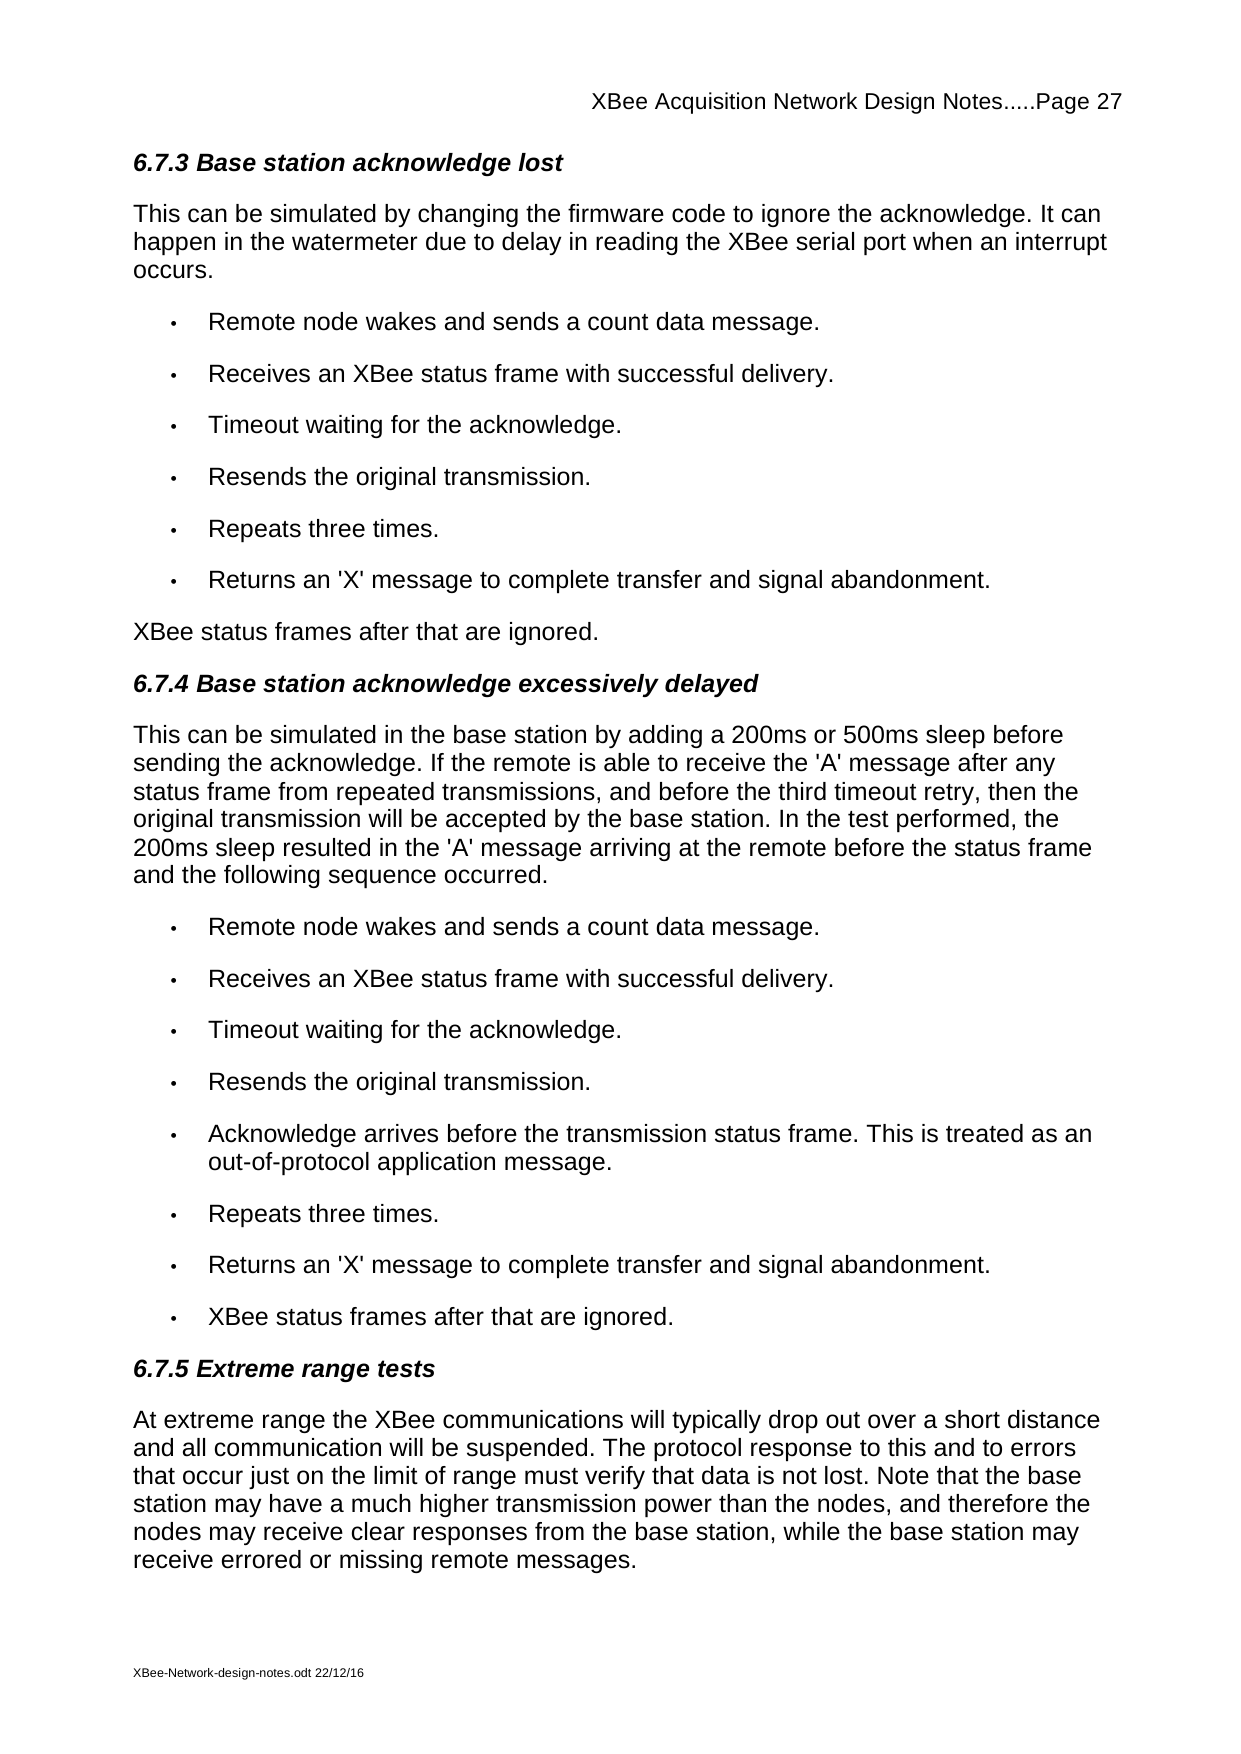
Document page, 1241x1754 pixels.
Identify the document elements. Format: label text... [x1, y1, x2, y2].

subtitle Extreme range tests [133, 1354, 1123, 1382]
list Resends the original transmission. [170, 1068, 1123, 1096]
list Resends the original transmission. [170, 463, 1123, 491]
text XBee status frames after that are ignored. [133, 618, 1123, 646]
subtitle Base station acknowledge lost [133, 149, 1123, 177]
list Receives an XBee status frame with successful delivery. [170, 965, 1123, 993]
list Returns an 'X' message to complete transfer and signal abandonment. [170, 566, 1123, 594]
list Acknowledge arrives before the transmission status frame. This is treated as an out-of-protocol application message. [170, 1120, 1123, 1176]
text This can be simulated in the base station by adding a 200ms or 500ms sleep before sending the acknowledge. If the remote is able to receive the 'A' message after any status frame from repeated transmissions, and before the third timeout retry, then the original transmission will be accepted by the base station. In the test performed, the 200ms sleep resulted in the 'A' message arriving at the remote before the status frame and the following sequence occurred. [133, 721, 1123, 889]
text At extreme range the XBee communications will typically drop out over a short distance and all communication will be suspended. The protocol response to this and to errors that occur just on the limit of range must verify that data is not lost. Note that the base station may have a much higher transmission power than the nodes, and therefore the nodes may receive clear responses from the base station, while the base station may receive errored or missing remote messages. [133, 1406, 1123, 1574]
list Remote node wakes and sends a count data message. [170, 308, 1123, 336]
list XBee status frames after that are ignored. [170, 1303, 1123, 1331]
list Repeats three times. [170, 515, 1123, 543]
list Timeout waiting for the acknowledge. [170, 411, 1123, 439]
text This can be simulated by changing the firmware code to ignore the acknowledge. It can happen in the watermeter due to delay in reading the XBee serial port when an interrupt occurs. [133, 200, 1123, 284]
list Remote node wakes and sends a count data message. [170, 913, 1123, 941]
list Timeout waiting for the acknowledge. [170, 1016, 1123, 1044]
list Returns an 'X' message to complete transfer and signal abandonment. [170, 1251, 1123, 1279]
list Repeats three times. [170, 1199, 1123, 1227]
list Receives an XBee status frame with successful delivery. [170, 360, 1123, 388]
subtitle Base station acknowledge excessively delayed [133, 670, 1123, 698]
